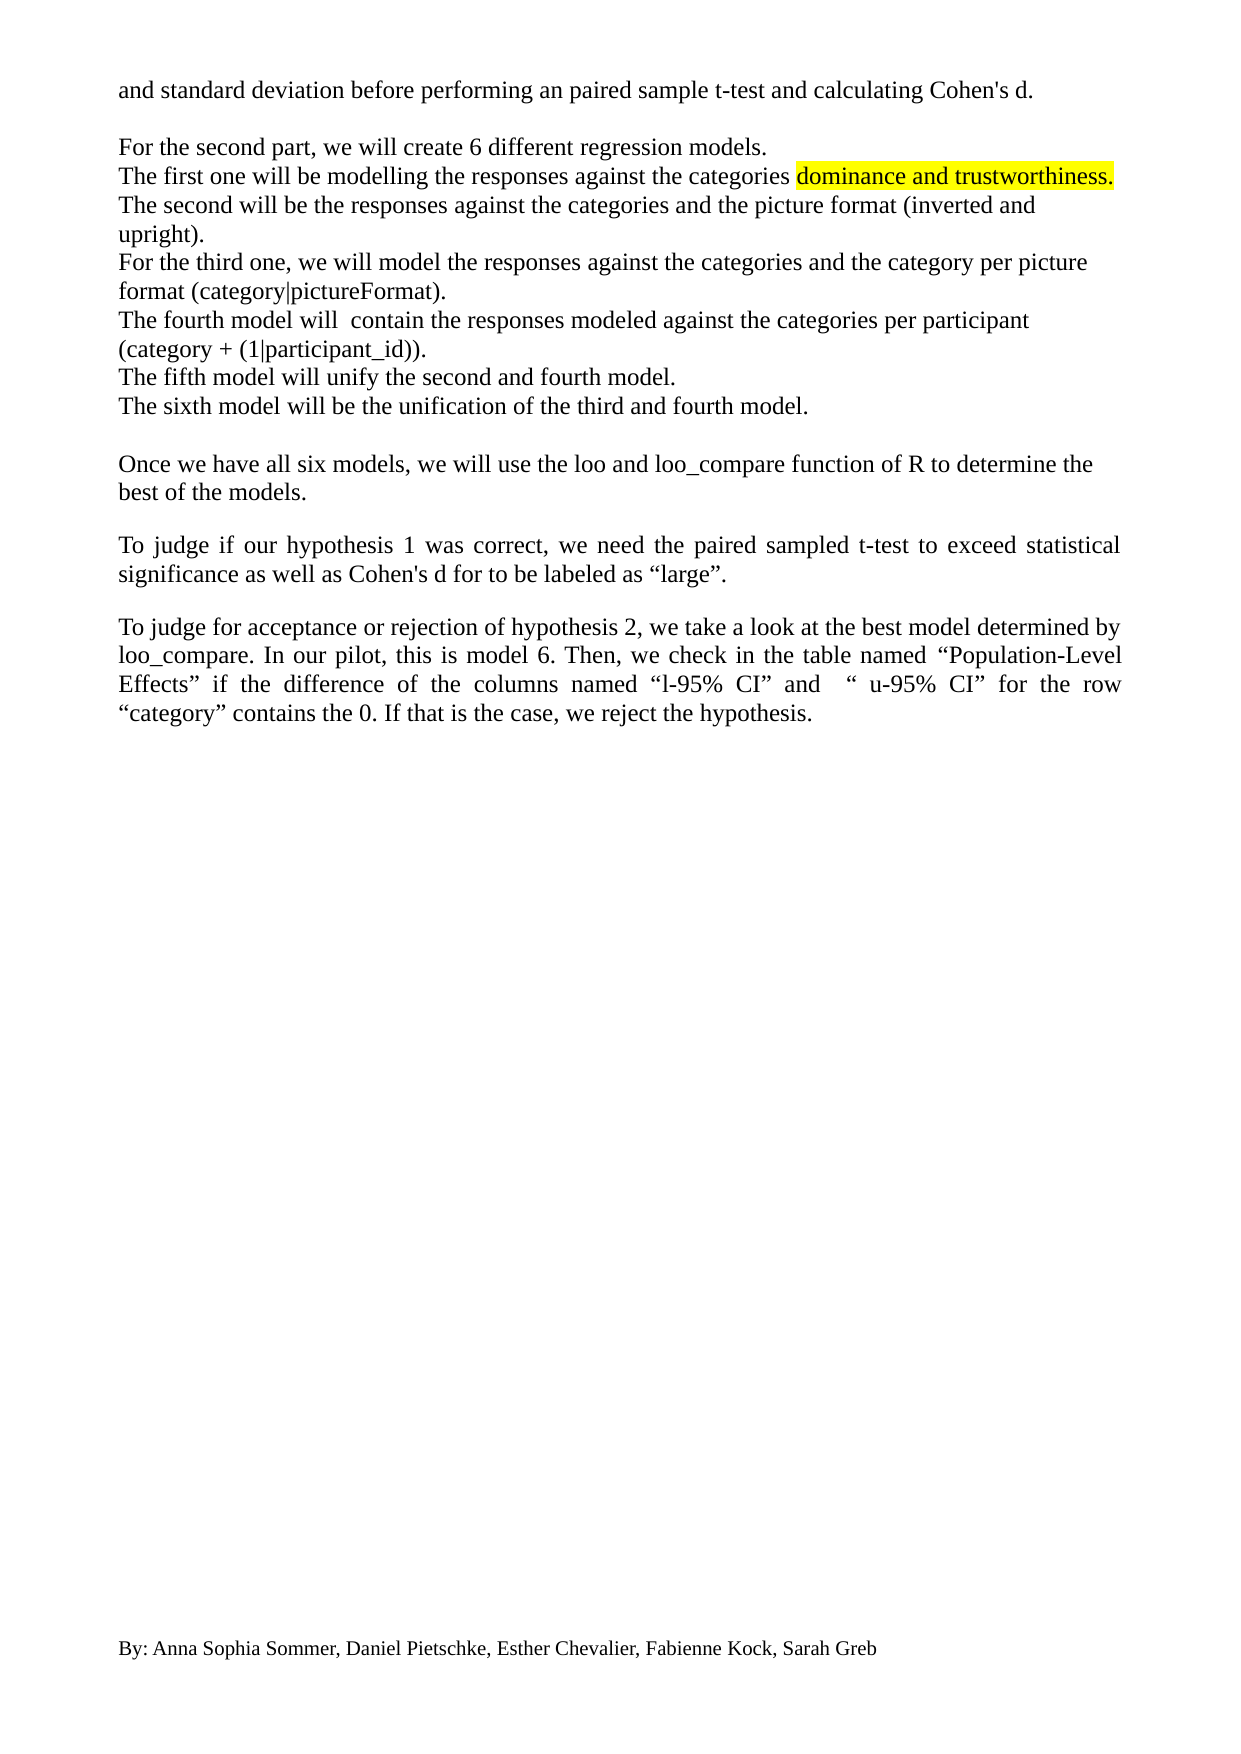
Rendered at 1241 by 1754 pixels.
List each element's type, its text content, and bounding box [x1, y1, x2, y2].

text For the third one, we will model the responses against the categories and the category per picture format (category|pictureFormat). [118, 247, 1122, 305]
text To judge for acceptance or rejection of hypothesis 2, we take a look at the best model determined by loo_compare. In our pilot, this is model 6. Then, we check in the table named “Population-Level Effects” if the difference of the columns named “l-95% CI” and “ u-95% CI” for the row “category” contains the 0. If that is the case, we reject the hypothesis. [118, 612, 1122, 727]
text Once we have all six models, we will use the loo and loo_compare function of R to determine the best of the models. [118, 449, 1122, 506]
text The fifth model will unify the second and fourth model. [118, 362, 1122, 391]
text To judge if our hypothesis 1 was correct, we need the paired sampled t-test to exceed statistical significance as well as Cohen's d for to be labeled as “large”. [118, 530, 1122, 588]
text The sixth model will be the unification of the third and fourth model. [118, 391, 1122, 420]
text The fourth model will contain the responses modeled against the categories per participant (category + (1|participant_id)). [118, 305, 1122, 362]
text The second will be the responses against the categories and the picture format (inverted and upright). [118, 190, 1122, 247]
text The first one will be modelling the responses against the categories dominance and trustworthiness. [118, 161, 1122, 190]
text For the second part, we will create 6 different regression models. [118, 132, 1122, 161]
text and standard deviation before performing an paired sample t-test and calculating Cohen's d. [118, 75, 1122, 104]
